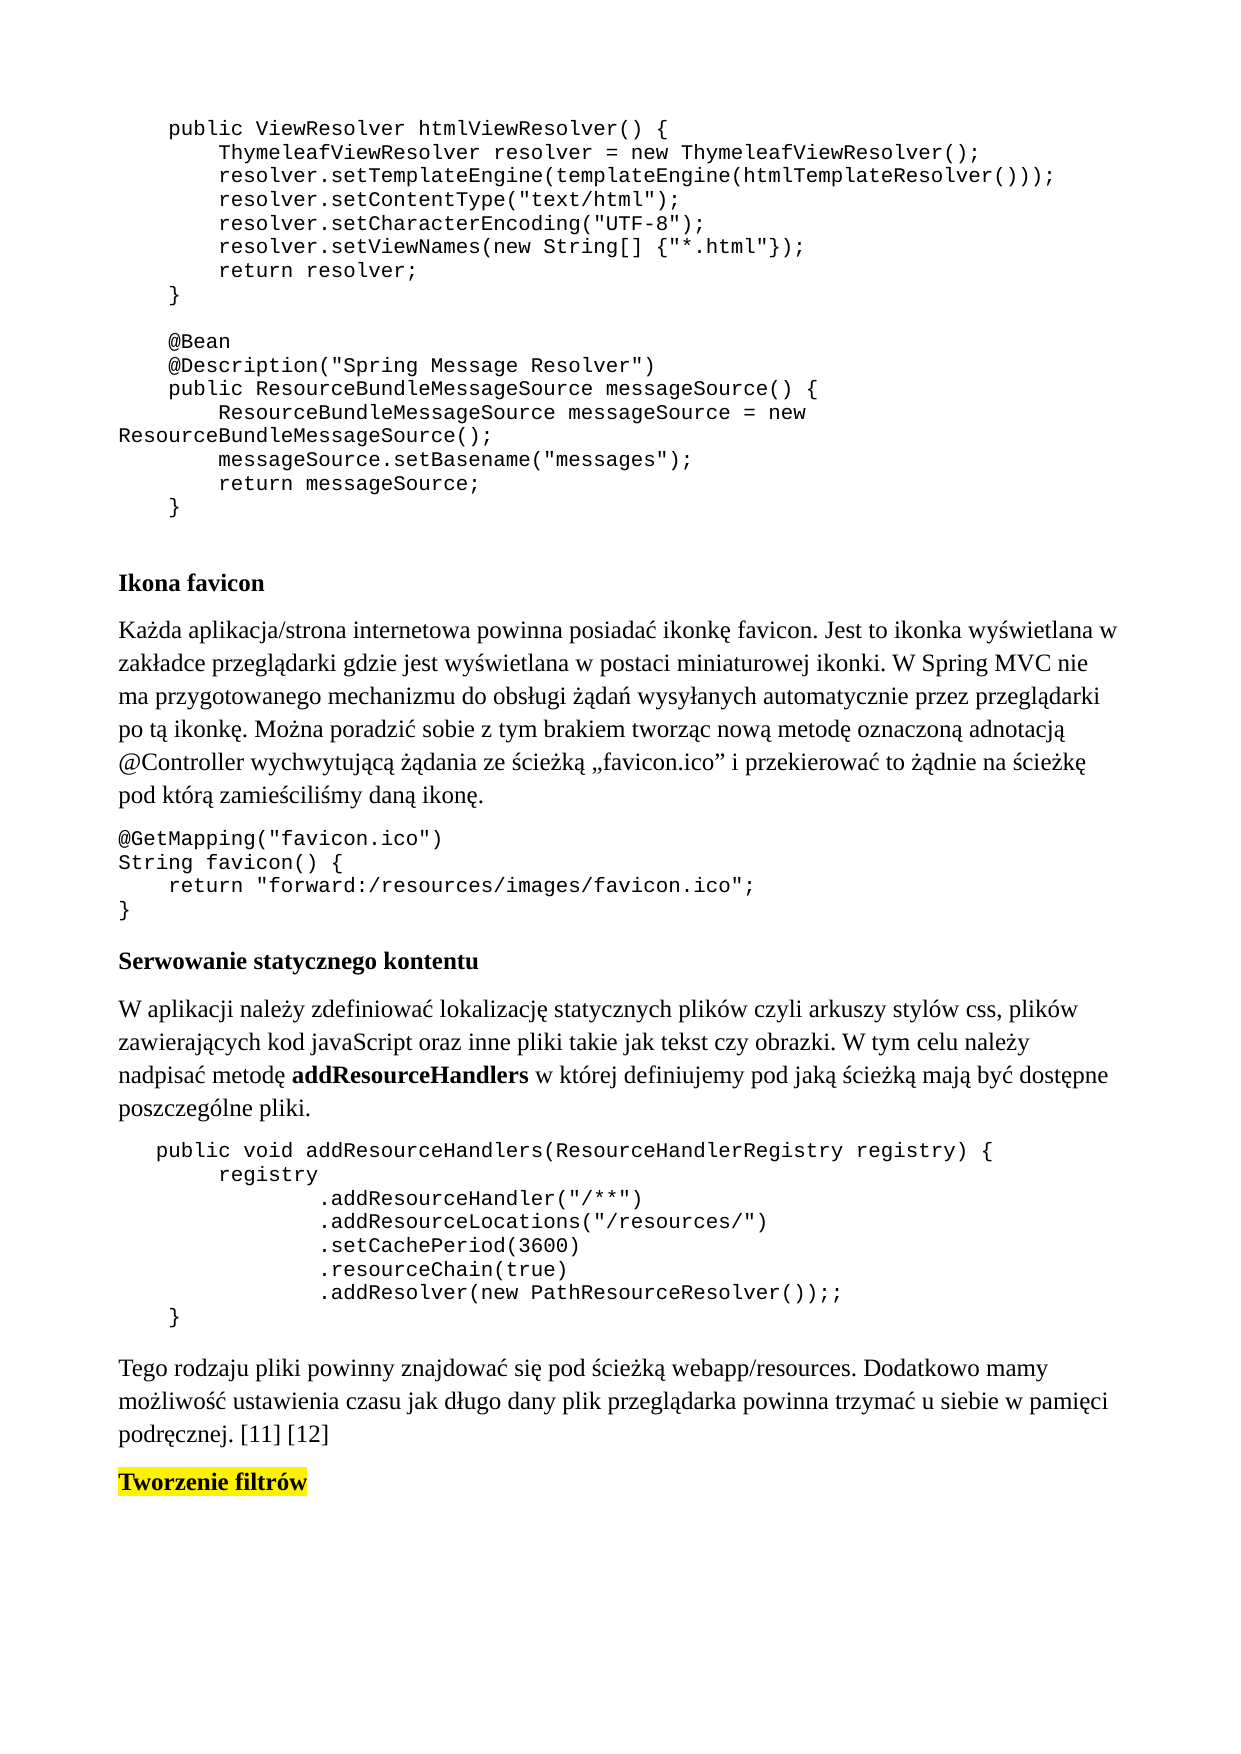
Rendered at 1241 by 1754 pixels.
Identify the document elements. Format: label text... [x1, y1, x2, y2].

text public ResourceBundleMessageSource messageSource() { [118, 378, 1122, 402]
text } [118, 899, 1122, 923]
text ResourceBundleMessageSource messageSource = new ResourceBundleMessageSource(); [118, 402, 1122, 449]
text } [118, 284, 1122, 307]
text .setCachePeriod(3600) [118, 1235, 1122, 1259]
text Tego rodzaju pliki powinny znajdować się pod ścieżką webapp/resources. Dodatkowo mamy możliwość ustawienia czasu jak długo dany plik przeglądarka powinna trzymać u siebie w pamięci podręcznej. [11] [12] [118, 1353, 1122, 1448]
text Serwowanie statycznego kontentu [118, 946, 1122, 975]
text String favicon() { [118, 852, 1122, 875]
text .addResourceLocations("/resources/") [118, 1211, 1122, 1235]
text Ikona favicon [118, 568, 1122, 596]
text resolver.setCharacterEncoding("UTF-8"); [118, 213, 1122, 236]
text .resourceChain(true) [118, 1259, 1122, 1282]
text Każda aplikacja/strona internetowa powinna posiadać ikonkę favicon. Jest to ikonka wyświetlana w zakładce przeglądarki gdzie jest wyświetlana w postaci miniaturowej ikonki. W Spring MVC nie ma przygotowanego mechanizmu do obsługi żądań wysyłanych automatycznie przez przeglądarki po tą ikonkę. Można poradzić sobie z tym brakiem tworząc nową metodę oznaczoną adnotacją @Controller wychwytującą żądania ze ścieżką „favicon.ico” i przekierować to żądnie na ścieżkę pod którą zamieściliśmy daną ikonę. [118, 615, 1122, 809]
text public ViewResolver htmlViewResolver() { [118, 118, 1122, 142]
text return resolver; [118, 260, 1122, 284]
text W aplikacji należy zdefiniować lokalizację statycznych plików czyli arkuszy stylów css, plików zawierających kod javaScript oraz inne pliki takie jak tekst czy obrazki. W tym celu należy nadpisać metodę addResourceHandlers w której definiujemy pod jaką ścieżką mają być dostępne poszczególne pliki. [118, 994, 1122, 1122]
text Tworzenie filtrów [118, 1467, 1122, 1496]
text .addResolver(new PathResourceResolver());; [118, 1282, 1122, 1306]
text @Description("Spring Message Resolver") [118, 354, 1122, 378]
text return messageSource; [118, 473, 1122, 496]
text registry [118, 1164, 1122, 1188]
text @Bean [118, 331, 1122, 354]
text resolver.setContentType("text/html"); [118, 189, 1122, 213]
text } [118, 1306, 1122, 1330]
text .addResourceHandler("/**") [118, 1188, 1122, 1211]
text @GetMapping("favicon.ico") [118, 828, 1122, 852]
text resolver.setViewNames(new String[] {"*.html"}); [118, 236, 1122, 260]
text ThymeleafViewResolver resolver = new ThymeleafViewResolver(); [118, 142, 1122, 165]
text } [118, 496, 1122, 520]
text resolver.setTemplateEngine(templateEngine(htmlTemplateResolver())); [118, 165, 1122, 189]
text public void addResourceHandlers(ResourceHandlerRegistry registry) { [118, 1141, 1122, 1164]
text messageSource.setBasename("messages"); [118, 449, 1122, 473]
text return "forward:/resources/images/favicon.ico"; [118, 875, 1122, 899]
